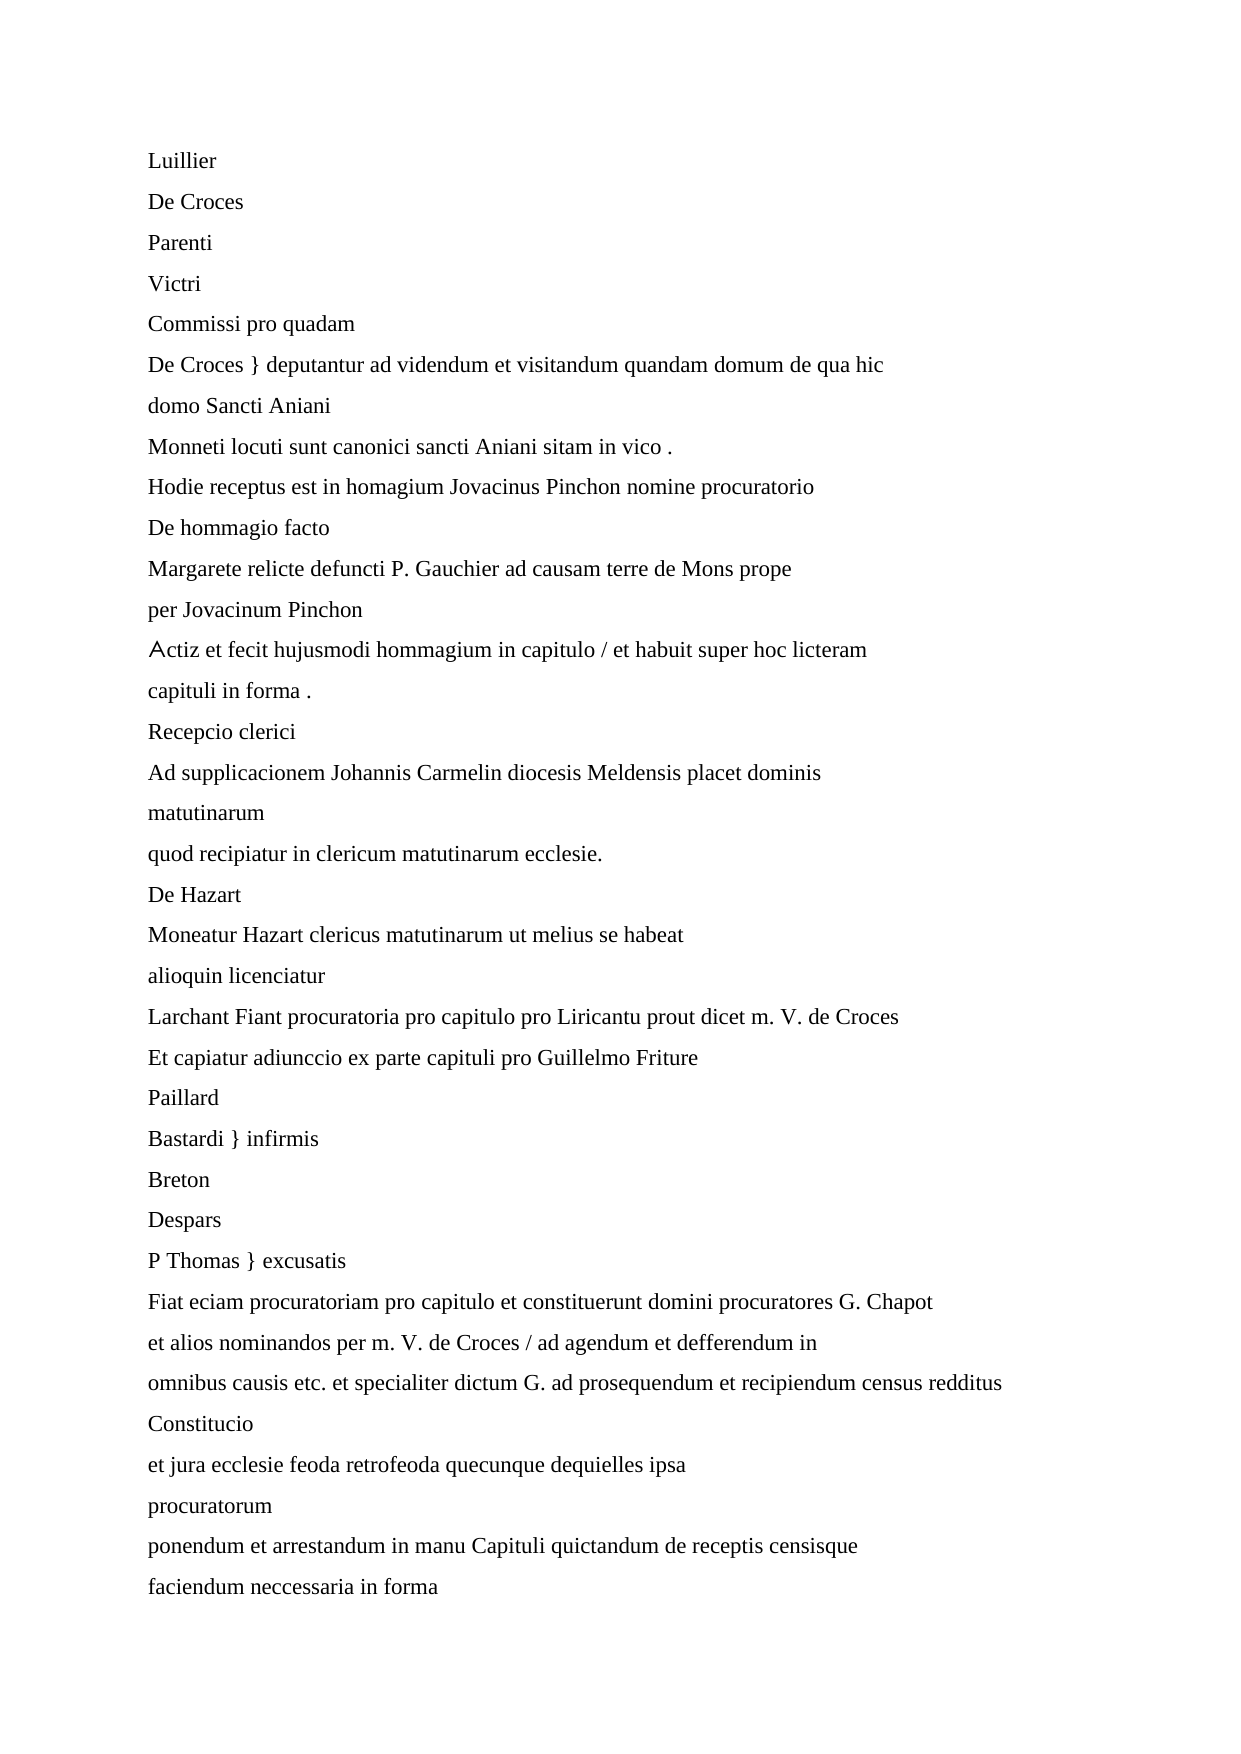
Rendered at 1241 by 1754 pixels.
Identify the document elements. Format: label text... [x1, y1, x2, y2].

text faciendum neccessaria in forma [148, 1573, 1093, 1599]
text ᗅctiz et fecit hujusmodi hommagium in capitulo / et habuit super hoc licteram [148, 636, 1093, 663]
text Bastardi } infirmis [148, 1125, 1093, 1151]
text et alios nominandos per m. V. de Croces / ad agendum et defferendum in [148, 1329, 1093, 1355]
text Et capiatur adiunccio ex parte capituli pro Guillelmo Friture [148, 1044, 1093, 1070]
text Paillard [148, 1084, 1093, 1111]
text Ad supplicacionem Johannis Carmelin diocesis Meldensis placet dominis [148, 758, 1093, 785]
text Moneatur Hazart clericus matutinarum ut melius se habeat [148, 921, 1093, 948]
text Margarete relicte defuncti P. Gauchier ad causam terre de Mons prope [148, 555, 1093, 581]
text Luillier [148, 148, 1093, 174]
text Victri [148, 270, 1093, 296]
text De Hazart [148, 881, 1093, 907]
text De Croces } deputantur ad videndum et visitandum quandam domum de qua hic [148, 351, 1093, 378]
text alioquin licenciatur [148, 962, 1093, 988]
text Hodie receptus est in homagium Jovacinus Pinchon nomine procuratorio [148, 473, 1093, 500]
text omnibus causis etc. et specialiter dictum G. ad prosequendum et recipiendum census redditus [148, 1369, 1093, 1396]
text De hommagio facto [148, 514, 1093, 541]
text Commissi pro quadam [148, 311, 1093, 337]
text P Thomas } excusatis [148, 1247, 1093, 1274]
text domo Sancti Aniani [148, 392, 1093, 418]
text ponendum et arrestandum in manu Capituli quictandum de receptis censisque [148, 1532, 1093, 1559]
text Despars [148, 1207, 1093, 1233]
text procuratorum [148, 1492, 1093, 1518]
text quod recipiatur in clericum matutinarum ecclesie. [148, 840, 1093, 866]
text matutinarum [148, 799, 1093, 826]
text Monneti locuti sunt canonici sancti Aniani sitam in vico . [148, 433, 1093, 459]
text per Jovacinum Pinchon [148, 596, 1093, 622]
text Parenti [148, 229, 1093, 255]
text Breton [148, 1166, 1093, 1192]
text Constitucio [148, 1410, 1093, 1437]
text capituli in forma . [148, 677, 1093, 703]
text Recepcio clerici [148, 718, 1093, 744]
text et jura ecclesie feoda retrofeoda quecunque dequielles ipsa [148, 1451, 1093, 1477]
text De Croces [148, 188, 1093, 215]
text Fiat eciam procuratoriam pro capitulo et constituerunt domini procuratores G. Chapot [148, 1288, 1093, 1314]
text Larchant Fiant procuratoria pro capitulo pro Liricantu prout dicet m. V. de Croces [148, 1003, 1093, 1029]
